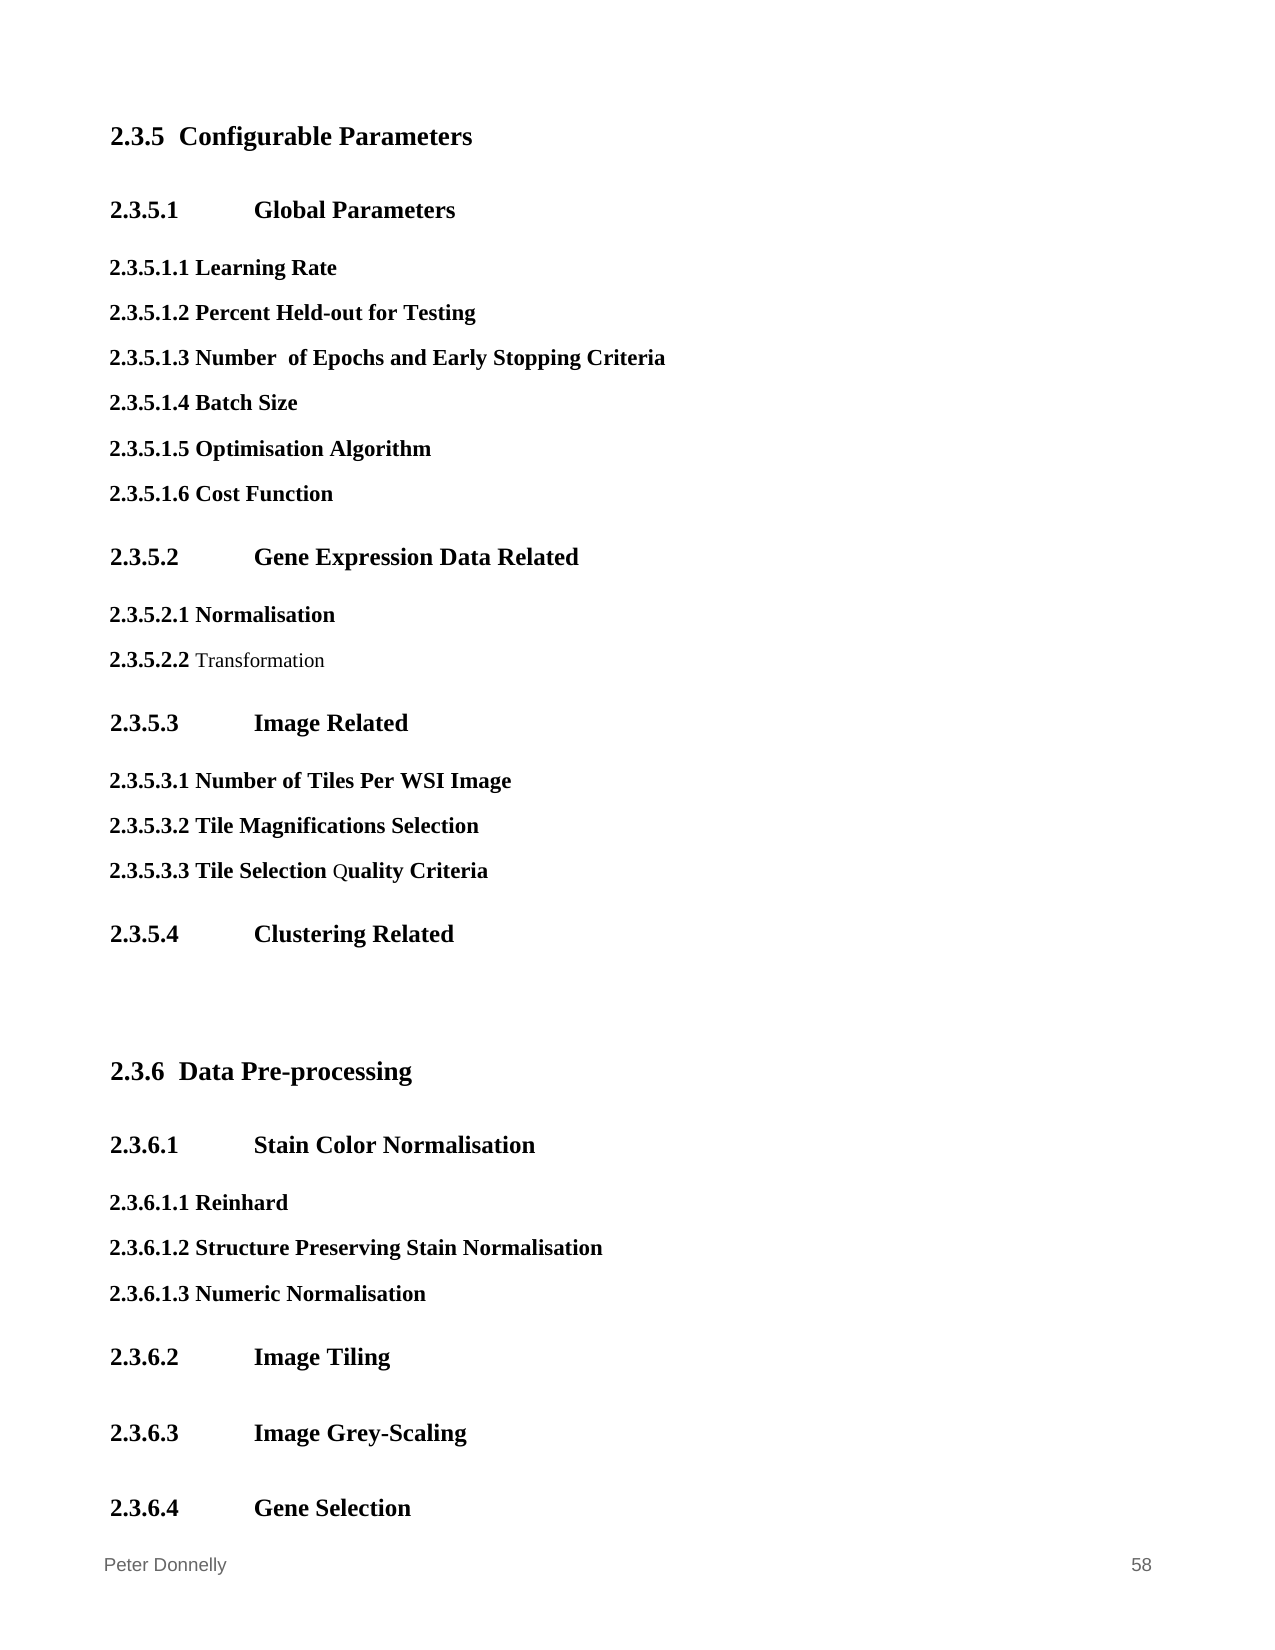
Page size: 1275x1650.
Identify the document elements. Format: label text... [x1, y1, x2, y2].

subtitle Percent Held-out for Testing [103, 299, 1181, 326]
subtitle Batch Size [103, 389, 1181, 416]
subtitle Clustering Related [103, 919, 1181, 948]
subtitle Numeric Normalisation [103, 1279, 1181, 1306]
subtitle Image Tiling [103, 1342, 1181, 1370]
subtitle Image Related [103, 708, 1181, 737]
subtitle Gene Expression Data Related [103, 542, 1181, 571]
subtitle Learning Rate [103, 254, 1181, 281]
subtitle Tile Magnifications Selection [103, 812, 1181, 838]
subtitle Number of Epochs and Early Stopping Criteria [103, 344, 1181, 371]
subtitle Tile Selection Quality Criteria [103, 857, 1181, 883]
subtitle Gene Selection [103, 1493, 1181, 1522]
subtitle Reinhard [103, 1189, 1181, 1216]
subtitle Configurable Parameters [103, 120, 1181, 151]
subtitle Number of Tiles Per WSI Image [103, 767, 1181, 793]
subtitle Stain Color Normalisation [103, 1130, 1181, 1159]
subtitle Transformation [103, 646, 1181, 672]
subtitle Normalisation [103, 601, 1181, 627]
subtitle Data Pre-processing [103, 1055, 1181, 1086]
subtitle Cost Function [103, 480, 1181, 506]
subtitle Image Grey-Scaling [103, 1418, 1181, 1446]
subtitle Optimisation Algorithm [103, 434, 1181, 461]
subtitle Structure Preserving Stain Normalisation [103, 1234, 1181, 1261]
subtitle Global Parameters [103, 195, 1181, 224]
